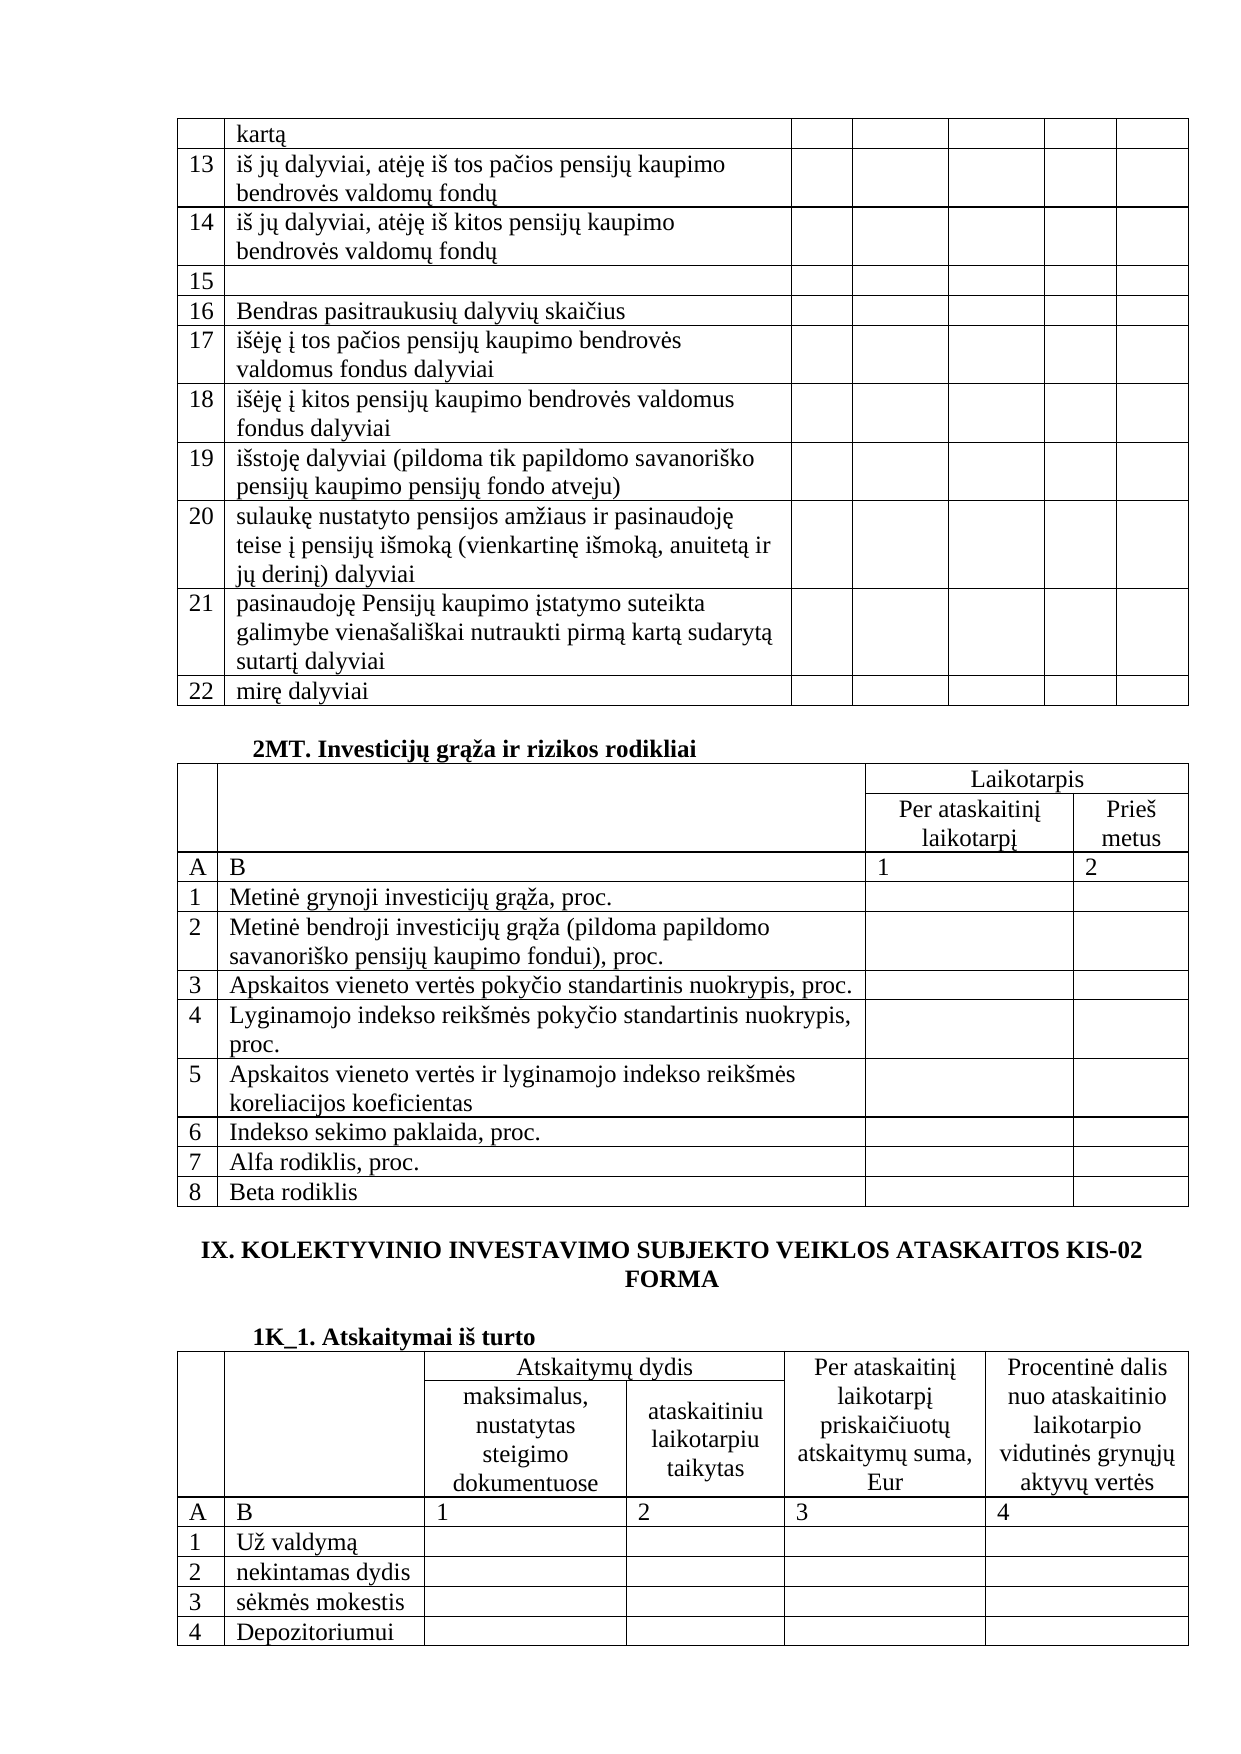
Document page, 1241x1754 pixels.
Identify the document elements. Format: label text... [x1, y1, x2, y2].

text IX. KOLEKTYVINIO INVESTAVIMO SUBJEKTO VEIKLOS ATASKAITOS KIS-02 FORMA [177, 1236, 1166, 1293]
table_cell [1117, 208, 1188, 265]
table_cell nekintamas dydis [225, 1557, 424, 1586]
table_cell [853, 384, 948, 442]
table_cell [785, 1527, 985, 1556]
table_cell [792, 443, 852, 500]
table_cell [1117, 443, 1188, 500]
table_cell Apskaitos vieneto vertės ir lyginamojo indekso reikšmės koreliacijos koeficientas [218, 1059, 865, 1116]
table_cell [853, 443, 948, 500]
table_cell 1 [178, 1527, 224, 1556]
table_cell [627, 1527, 784, 1556]
table_cell [425, 1617, 626, 1645]
table_cell Lyginamojo indekso reikšmės pokyčio standartinis nuokrypis, proc. [218, 1000, 865, 1058]
table_cell [1045, 326, 1116, 383]
table_cell 2 [1074, 853, 1188, 881]
table_cell [792, 676, 852, 704]
table_cell Per ataskaitinį laikotarpį [866, 794, 1073, 851]
table_cell B [218, 853, 865, 881]
table_cell [425, 1587, 626, 1616]
table_header Atskaitymų dydis [425, 1352, 784, 1380]
table_cell 3 [178, 1587, 224, 1616]
table_cell [1117, 119, 1188, 148]
table_cell [853, 326, 948, 383]
table_cell [178, 119, 224, 148]
table_cell [949, 119, 1044, 148]
table_cell [949, 326, 1044, 383]
table_cell [1045, 589, 1116, 675]
table_cell [425, 1527, 626, 1556]
table_cell [986, 1587, 1188, 1616]
table_header Laikotarpis [866, 764, 1188, 793]
table_cell 13 [178, 149, 224, 206]
table_cell [1045, 384, 1116, 442]
table_cell Indekso sekimo paklaida, proc. [218, 1118, 865, 1146]
table_cell [785, 1557, 985, 1586]
table_cell [627, 1617, 784, 1645]
table_cell Depozitoriumui [225, 1617, 424, 1645]
table_cell [1117, 326, 1188, 383]
table_cell [792, 266, 852, 295]
table_cell [792, 119, 852, 148]
table_header [225, 1352, 424, 1496]
table_cell 15 [178, 266, 224, 295]
table_cell [949, 443, 1044, 500]
table_cell išstoję dalyviai (pildoma tik papildomo savanoriško pensijų kaupimo pensijų fondo atveju) [225, 443, 791, 500]
table_cell [1045, 296, 1116, 324]
table_cell [627, 1587, 784, 1616]
table_cell [1074, 971, 1188, 999]
table_cell [1074, 1147, 1188, 1176]
table_cell [949, 296, 1044, 324]
table_cell sėkmės mokestis [225, 1587, 424, 1616]
table_cell [1117, 501, 1188, 587]
table_cell 8 [178, 1177, 217, 1206]
table_cell 1 [866, 853, 1073, 881]
table_cell 1 [178, 882, 217, 911]
table_cell [1045, 501, 1116, 587]
table_cell [866, 912, 1073, 969]
table_header [178, 1352, 224, 1496]
table_cell 16 [178, 296, 224, 324]
table_cell [1117, 384, 1188, 442]
table_cell 17 [178, 326, 224, 383]
table_cell [627, 1557, 784, 1586]
table_cell [866, 1059, 1073, 1116]
table_cell [853, 266, 948, 295]
table_cell 2 [178, 912, 217, 969]
table_cell [1045, 676, 1116, 704]
table_cell 1 [425, 1498, 626, 1526]
table_cell kartą [225, 119, 791, 148]
table_cell 3 [785, 1498, 985, 1526]
table_cell 6 [178, 1118, 217, 1146]
table_cell [1074, 1177, 1188, 1206]
table_cell 3 [178, 971, 217, 999]
table_cell [1117, 296, 1188, 324]
table_cell [949, 149, 1044, 206]
table_cell [792, 296, 852, 324]
table_cell [866, 1147, 1073, 1176]
table_cell [1074, 882, 1188, 911]
table_cell 2 [178, 1557, 224, 1586]
table_cell 22 [178, 676, 224, 704]
table_cell [425, 1557, 626, 1586]
table_cell Prieš metus [1074, 794, 1188, 851]
table_cell 14 [178, 208, 224, 265]
table_cell [785, 1617, 985, 1645]
table_cell B [225, 1498, 424, 1526]
table_cell 2 [627, 1498, 784, 1526]
table_cell 4 [178, 1617, 224, 1645]
table_cell [986, 1617, 1188, 1645]
table_cell [866, 971, 1073, 999]
table_cell [853, 676, 948, 704]
table_cell [1045, 208, 1116, 265]
table_cell [785, 1587, 985, 1616]
table_cell 20 [178, 501, 224, 587]
table_cell [1074, 912, 1188, 969]
table_cell [1045, 149, 1116, 206]
table_cell [792, 501, 852, 587]
table_cell [853, 149, 948, 206]
table_cell iš jų dalyviai, atėję iš tos pačios pensijų kaupimo bendrovės valdomų fondų [225, 149, 791, 206]
table_cell Apskaitos vieneto vertės pokyčio standartinis nuokrypis, proc. [218, 971, 865, 999]
table_cell 4 [178, 1000, 217, 1058]
table_cell [853, 501, 948, 587]
table_cell [866, 1177, 1073, 1206]
table_cell [1074, 1118, 1188, 1146]
table_cell [866, 1000, 1073, 1058]
table_cell [853, 589, 948, 675]
table_cell [1045, 266, 1116, 295]
table_cell 7 [178, 1147, 217, 1176]
table_cell [792, 326, 852, 383]
table_cell [1045, 119, 1116, 148]
table_cell pasinaudoję Pensijų kaupimo įstatymo suteikta galimybe vienašališkai nutraukti pirmą kartą sudarytą sutartį dalyviai [225, 589, 791, 675]
table_cell [225, 266, 791, 295]
table_cell išėję į kitos pensijų kaupimo bendrovės valdomus fondus dalyviai [225, 384, 791, 442]
table_cell [792, 589, 852, 675]
table_cell Už valdymą [225, 1527, 424, 1556]
text 1K_1. Atskaitymai iš turto [177, 1322, 1166, 1351]
table_cell [1117, 589, 1188, 675]
table_cell 4 [986, 1498, 1188, 1526]
table_cell [986, 1527, 1188, 1556]
table_cell [866, 882, 1073, 911]
table_cell Beta rodiklis [218, 1177, 865, 1206]
table_cell Metinė bendroji investicijų grąža (pildoma papildomo savanoriško pensijų kaupimo fondui), proc. [218, 912, 865, 969]
table_cell [792, 149, 852, 206]
table_cell Metinė grynoji investicijų grąža, proc. [218, 882, 865, 911]
table_cell Bendras pasitraukusių dalyvių skaičius [225, 296, 791, 324]
table_cell [1117, 266, 1188, 295]
table_cell [1074, 1000, 1188, 1058]
table_cell [1045, 443, 1116, 500]
table_cell A [178, 1498, 224, 1526]
table_cell [1074, 1059, 1188, 1116]
table_cell 21 [178, 589, 224, 675]
table_cell [853, 208, 948, 265]
table_header Procentinė dalis nuo ataskaitinio laikotarpio vidutinės grynųjų aktyvų vertės [986, 1352, 1188, 1496]
table_cell mirę dalyviai [225, 676, 791, 704]
table_cell Alfa rodiklis, proc. [218, 1147, 865, 1176]
text 2MT. Investicijų grąža ir rizikos rodikliai [177, 734, 1166, 763]
table_cell 18 [178, 384, 224, 442]
table_header [178, 764, 217, 851]
table_cell [986, 1557, 1188, 1586]
table_cell 5 [178, 1059, 217, 1116]
table_cell sulaukę nustatyto pensijos amžiaus ir pasinaudoję teise į pensijų išmoką (vienkartinę išmoką, anuitetą ir jų derinį) dalyviai [225, 501, 791, 587]
table_cell [949, 208, 1044, 265]
table_header Per ataskaitinį laikotarpį priskaičiuotų atskaitymų suma, Eur [785, 1352, 985, 1496]
table_cell [949, 676, 1044, 704]
table_cell išėję į tos pačios pensijų kaupimo bendrovės valdomus fondus dalyviai [225, 326, 791, 383]
table_cell [792, 208, 852, 265]
table_cell ataskaitiniu laikotarpiu taikytas [627, 1381, 784, 1496]
table_cell iš jų dalyviai, atėję iš kitos pensijų kaupimo bendrovės valdomų fondų [225, 208, 791, 265]
table_cell [1117, 149, 1188, 206]
table_cell [949, 589, 1044, 675]
table_cell [866, 1118, 1073, 1146]
table_cell [1117, 676, 1188, 704]
table_cell 19 [178, 443, 224, 500]
table_cell A [178, 853, 217, 881]
table_cell [853, 119, 948, 148]
table_cell [949, 384, 1044, 442]
table_cell [853, 296, 948, 324]
table_header [218, 764, 865, 851]
table_cell [949, 501, 1044, 587]
table_cell [792, 384, 852, 442]
table_cell [949, 266, 1044, 295]
table_cell maksimalus, nustatytas steigimo dokumentuose [425, 1381, 626, 1496]
